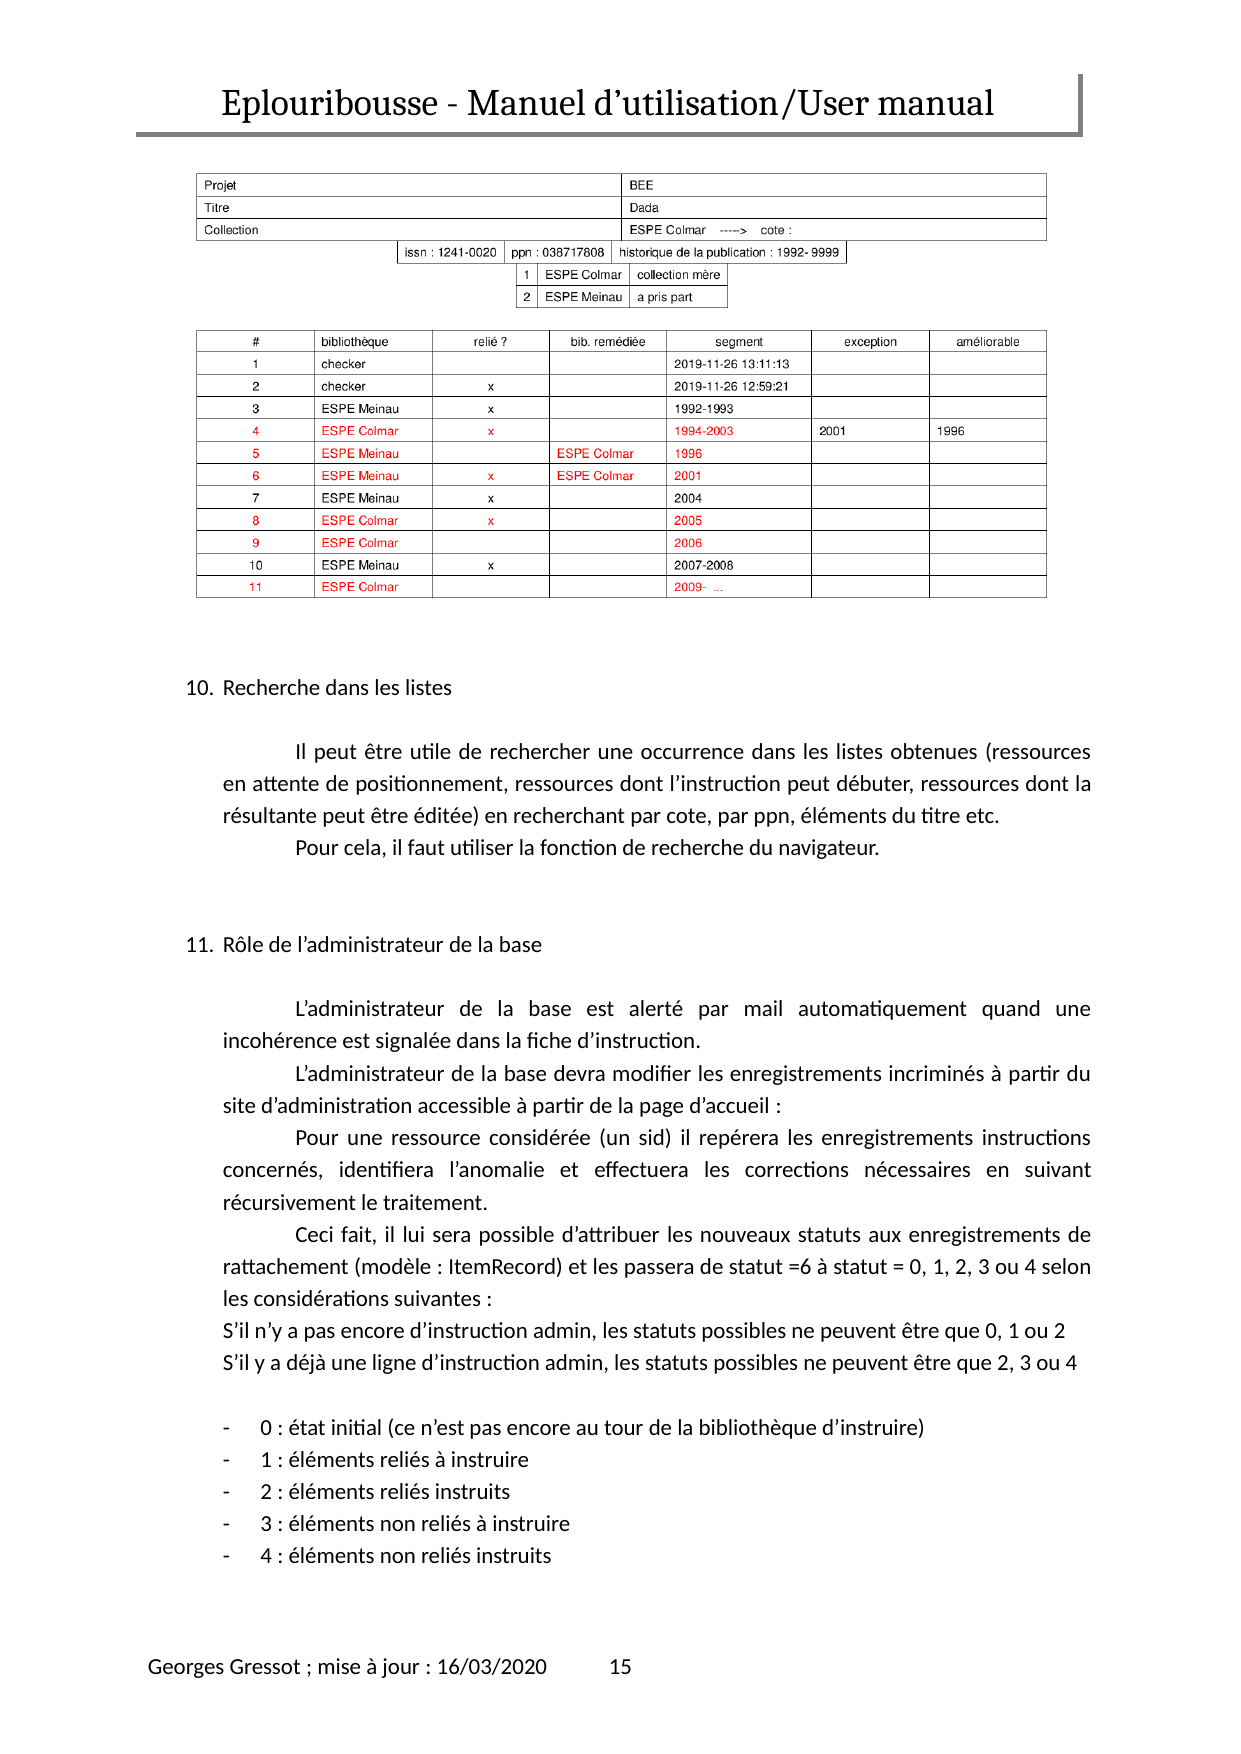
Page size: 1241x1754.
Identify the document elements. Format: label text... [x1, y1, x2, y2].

list Pour cela, il faut utiliser la fonction de recherche du navigateur. [223, 833, 1093, 862]
list 3 : éléments non reliés à instruire [223, 1509, 1093, 1537]
list Rôle de l’administrateur de la base [185, 930, 1093, 958]
list 2 : éléments reliés instruits [223, 1477, 1093, 1505]
list Pour une ressource considérée (un sid) il repérera les enregistrements instructions concernés, identifiera l’anomalie et effectuera les corrections nécessaires en suivant récursivement le traitement. [223, 1123, 1093, 1216]
list Ceci fait, il lui sera possible d’attribuer les nouveaux statuts aux enregistrements de rattachement (modèle : ItemRecord) et les passera de statut =6 à statut = 0, 1, 2, 3 ou 4 selon les considérations suivantes : [223, 1220, 1093, 1312]
list S’il n’y a pas encore d’instruction admin, les statuts possibles ne peuvent être que 0, 1 ou 2 [223, 1316, 1093, 1344]
list 0 : état initial (ce n’est pas encore au tour de la bibliothèque d’instruire) [223, 1413, 1093, 1441]
list Il peut être utile de rechercher une occurrence dans les listes obtenues (ressources en attente de positionnement, ressources dont l’instruction peut débuter, ressources dont la résultante peut être éditée) en recherchant par cote, par ppn, éléments du titre etc. [223, 737, 1093, 829]
list 1 : éléments reliés à instruire [223, 1445, 1093, 1473]
list S’il y a déjà une ligne d’instruction admin, les statuts possibles ne peuvent être que 2, 3 ou 4 [223, 1348, 1093, 1377]
picture [185, 164, 1055, 604]
list L’administrateur de la base devra modifier les enregistrements incriminés à partir du site d’administration accessible à partir de la page d’accueil : [223, 1059, 1093, 1119]
list 4 : éléments non reliés instruits [223, 1542, 1093, 1570]
list Recherche dans les listes [185, 673, 1093, 701]
list L’administrateur de la base est alerté par mail automatiquement quand une incohérence est signalée dans la fiche d’instruction. [223, 994, 1093, 1055]
